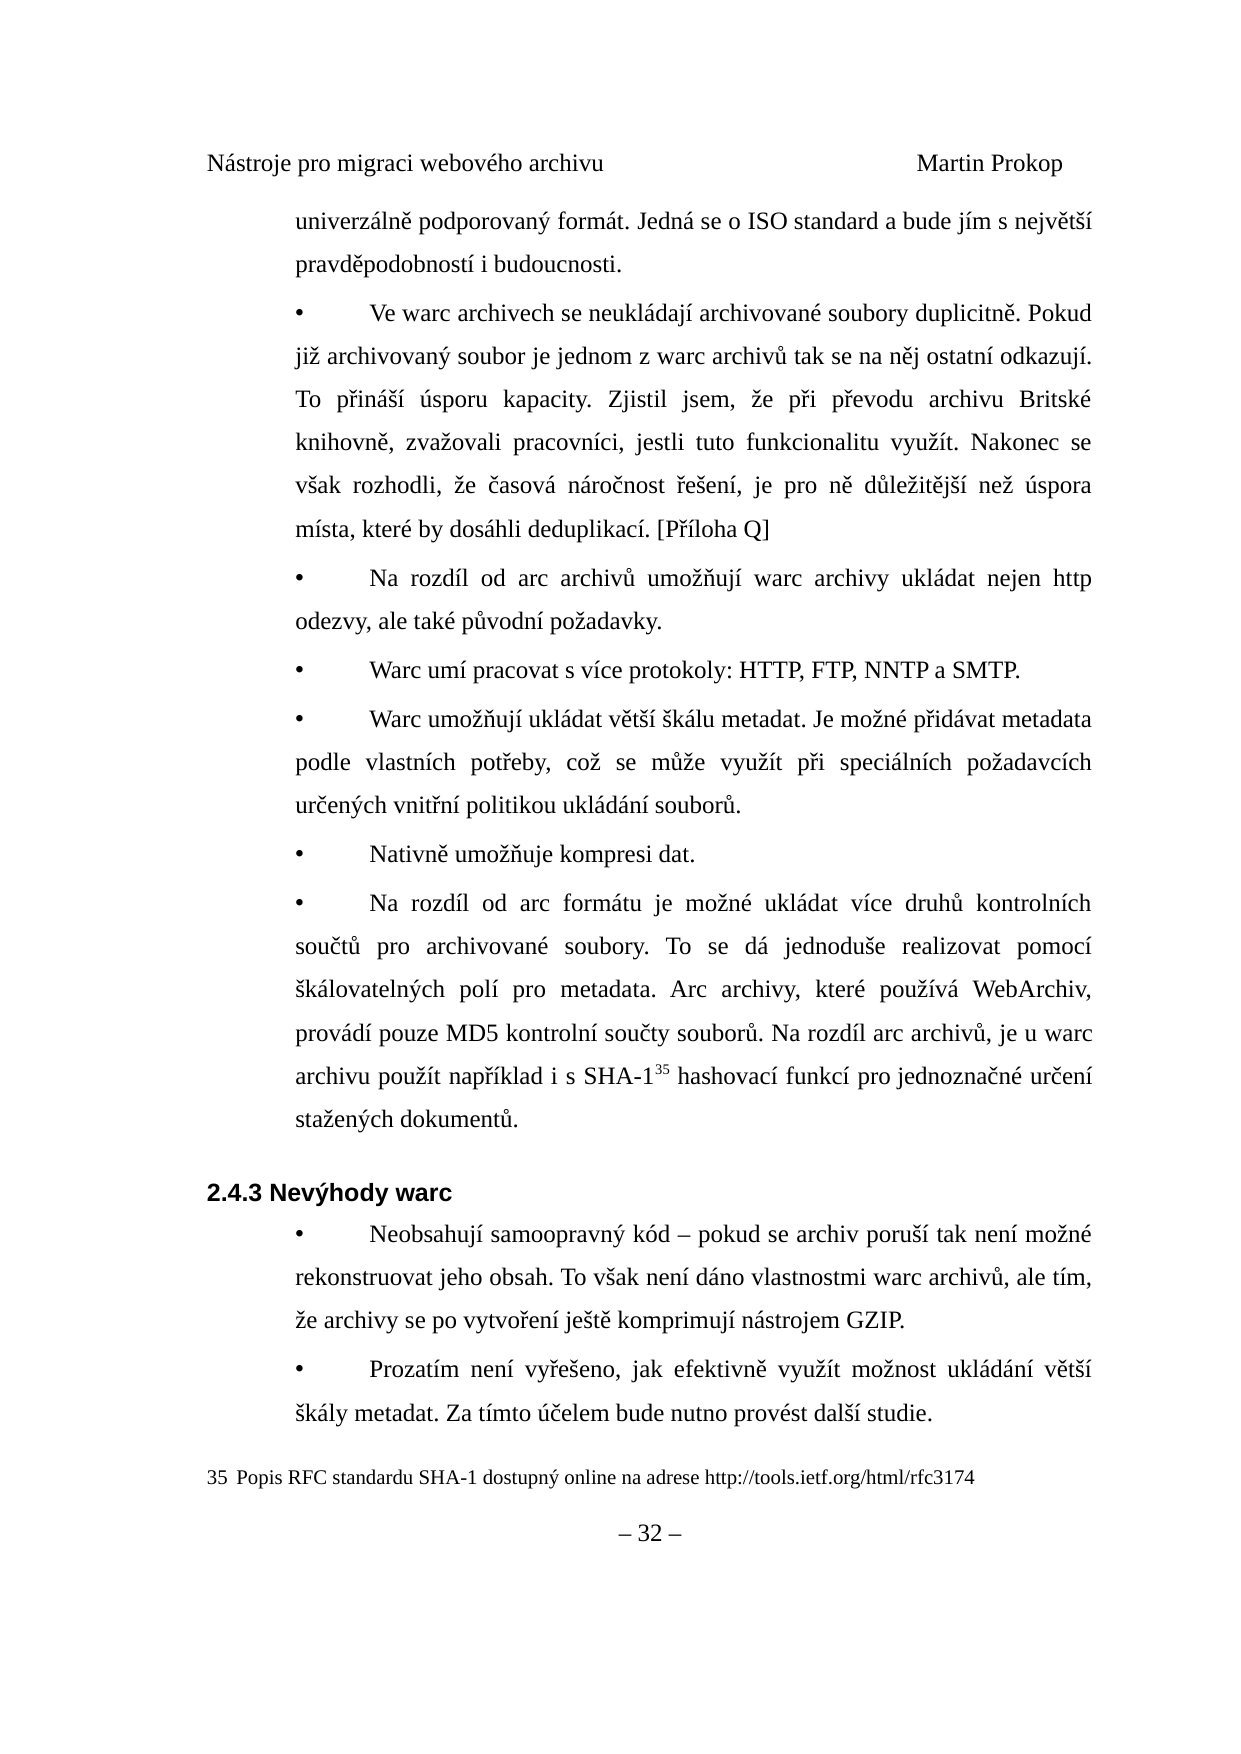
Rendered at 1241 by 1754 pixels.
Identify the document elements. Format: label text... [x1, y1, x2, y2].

list Ve warc archivech se neukládají archivované soubory duplicitně. Pokud již archivovaný soubor je jednom z warc archivů tak se na něj ostatní odkazují. To přináší úsporu kapacity. Zjistil jsem, že při převodu archivu Britské knihovně, zvažovali pracovníci, jestli tuto funkcionalitu využít. Nakonec se však rozhodli, že časová náročnost řešení, je pro ně důležitější než úspora místa, které by dosáhli deduplikací. [Příloha Q] [295, 298, 1093, 542]
list Prozatím není vyřešeno, jak efektivně využít možnost ukládání větší škály metadat. Za tímto účelem bude nutno provést další studie. [295, 1354, 1093, 1426]
list Popis RFC standardu SHA-1 dostupný online na adrese http://tools.ietf.org/html/rfc3174 [207, 1465, 1093, 1489]
list Nativně umožňuje kompresi dat. [295, 839, 1093, 868]
subtitle 2.4.3 Nevýhody warc [207, 1178, 1093, 1207]
list Neobsahují samoopravný kód – pokud se archiv poruší tak není možné rekonstruovat jeho obsah. To však není dáno vlastnostmi warc archivů, ale tím, že archivy se po vytvoření ještě komprimují nástrojem GZIP. [295, 1219, 1093, 1334]
list Warc umí pracovat s více protokoly: HTTP, FTP, NNTP a SMTP. [295, 655, 1093, 684]
list Warc umožňují ukládat větší škálu metadat. Je možné přidávat metadata podle vlastních potřeby, což se může využít při speciálních požadavcích určených vnitřní politikou ukládání souborů. [295, 704, 1093, 819]
list Na rozdíl od arc archivů umožňují warc archivy ukládat nejen http odezvy, ale také původní požadavky. [295, 563, 1093, 634]
list Na rozdíl od arc formátu je možné ukládat více druhů kontrolních součtů pro archivované soubory. To se dá jednoduše realizovat pomocí škálovatelných polí pro metadata. Arc archivy, které používá WebArchiv, provádí pouze MD5 kontrolní součty souborů. Na rozdíl arc archivů, je u warc archivu použít například i s SHA-1 hashovací funkcí pro jednoznačné určení stažených dokumentů. [295, 888, 1093, 1133]
list univerzálně podporovaný formát. Jedná se o ISO standard a bude jím s největší pravděpodobností i budoucnosti. [295, 206, 1093, 278]
